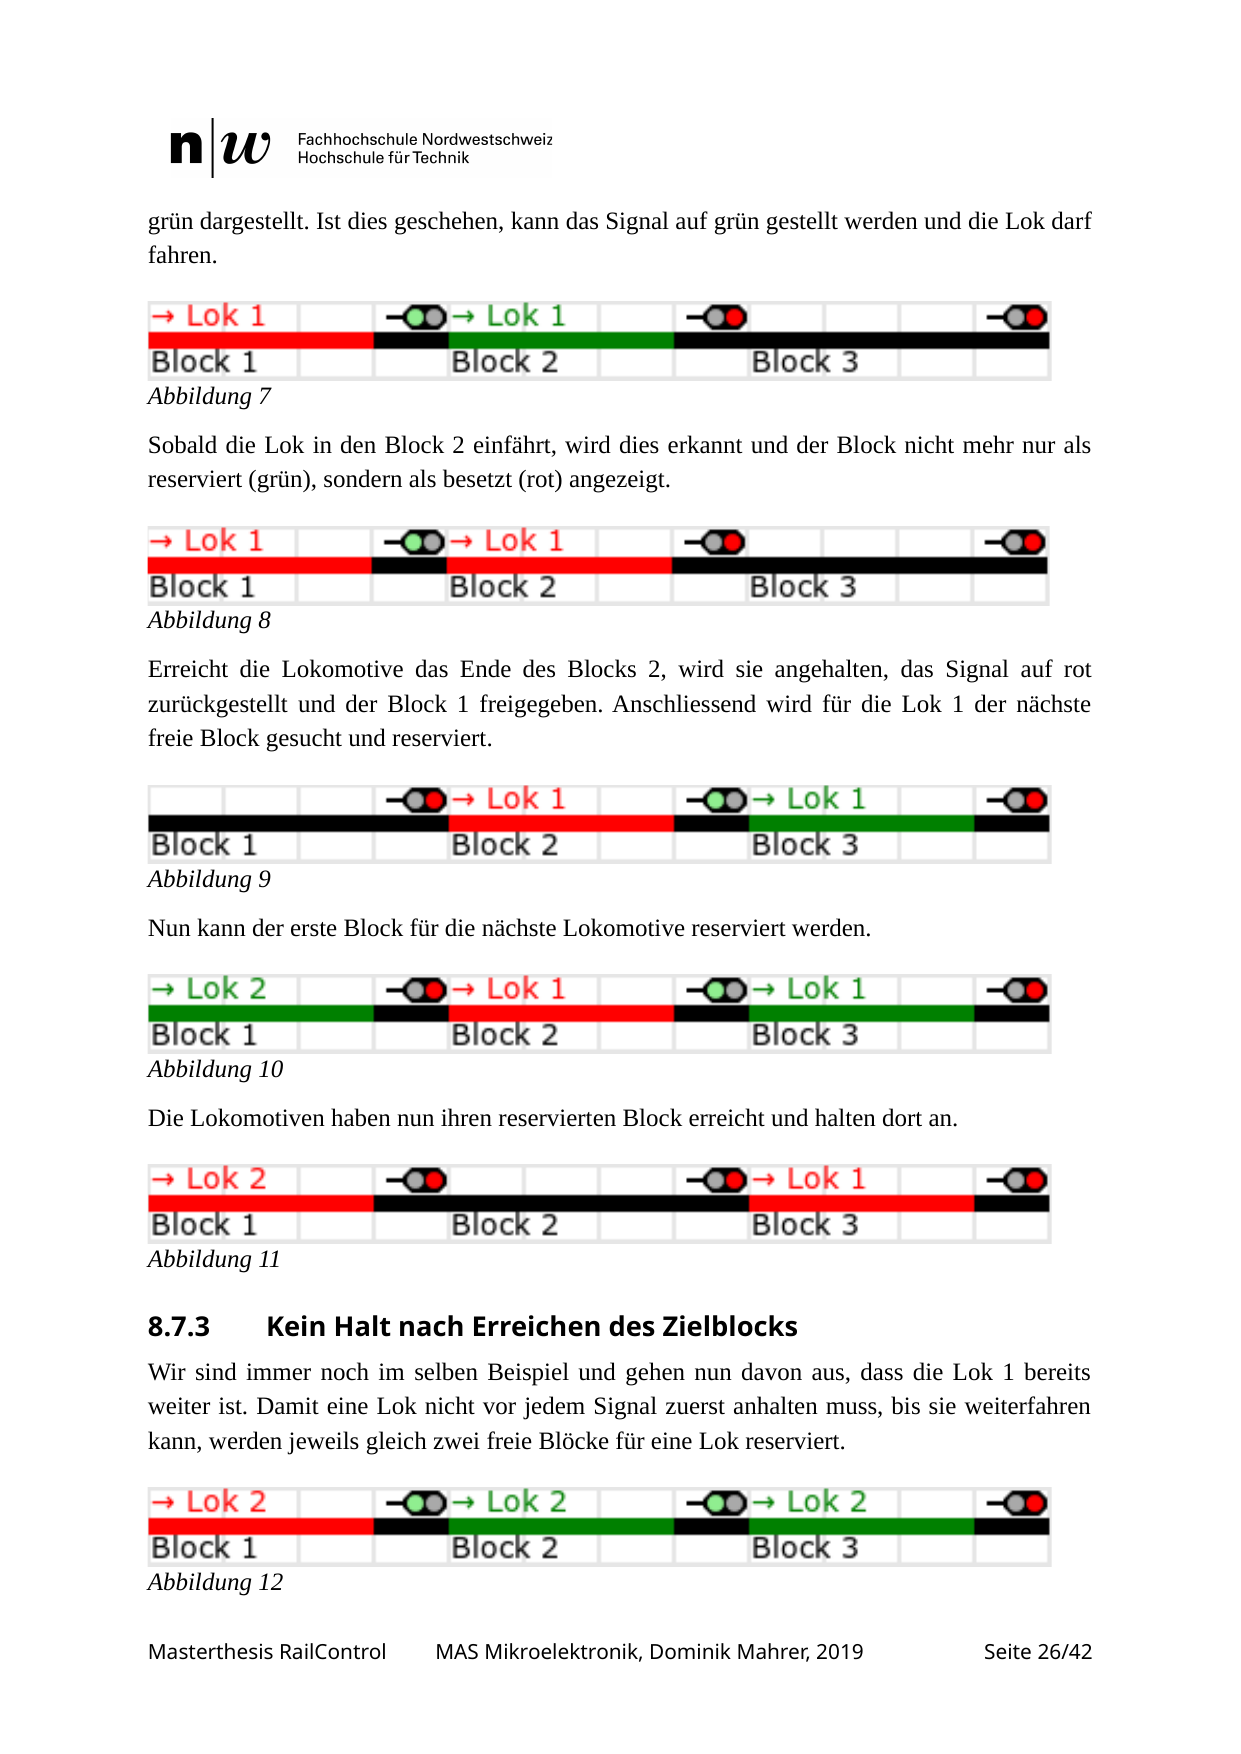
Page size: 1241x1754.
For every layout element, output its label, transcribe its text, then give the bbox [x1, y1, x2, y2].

picture [147, 1487, 1052, 1567]
picture [147, 785, 1052, 864]
text grün dargestellt. Ist dies geschehen, kann das Signal auf grün gestellt werden und die Lok darf fahren. [148, 206, 1093, 269]
text Abbildung 12 [148, 1567, 1052, 1595]
text Wir sind immer noch im selben Beispiel und gehen nun davon aus, dass die Lok 1 bereits weiter ist. Damit eine Lok nicht vor jedem Signal zuerst anhalten muss, bis sie weiterfahren kann, werden jeweils gleich zwei freie Blöcke für eine Lok reserviert. [148, 1357, 1093, 1455]
subtitle Kein Halt nach Erreichen des Zielblocks [148, 1307, 1093, 1344]
picture [147, 974, 1052, 1054]
text Erreicht die Lokomotive das Ende des Blocks 2, wird sie angehalten, das Signal auf rot zurückgestellt und der Block 1 freigegeben. Anschliessend wird für die Lok 1 der nächste freie Block gesucht und reserviert. [148, 654, 1093, 752]
picture [147, 1164, 1052, 1244]
text Abbildung 10 [148, 1054, 1052, 1083]
text Abbildung 8 [148, 606, 1049, 634]
text Nun kann der erste Block für die nächste Lokomotive reserviert werden. [148, 913, 1093, 942]
picture [147, 301, 1052, 381]
text Abbildung 9 [148, 864, 1052, 893]
picture [170, 118, 553, 178]
text Die Lokomotiven haben nun ihren reservierten Block erreicht und halten dort an. [148, 1103, 1093, 1132]
text Sobald die Lok in den Block 2 einfährt, wird dies erkannt und der Block nicht mehr nur als reserviert (grün), sondern als besetzt (rot) angezeigt. [148, 430, 1093, 493]
text Abbildung 7 [148, 381, 1052, 410]
text Abbildung 11 [148, 1244, 1052, 1272]
picture [147, 526, 1050, 606]
